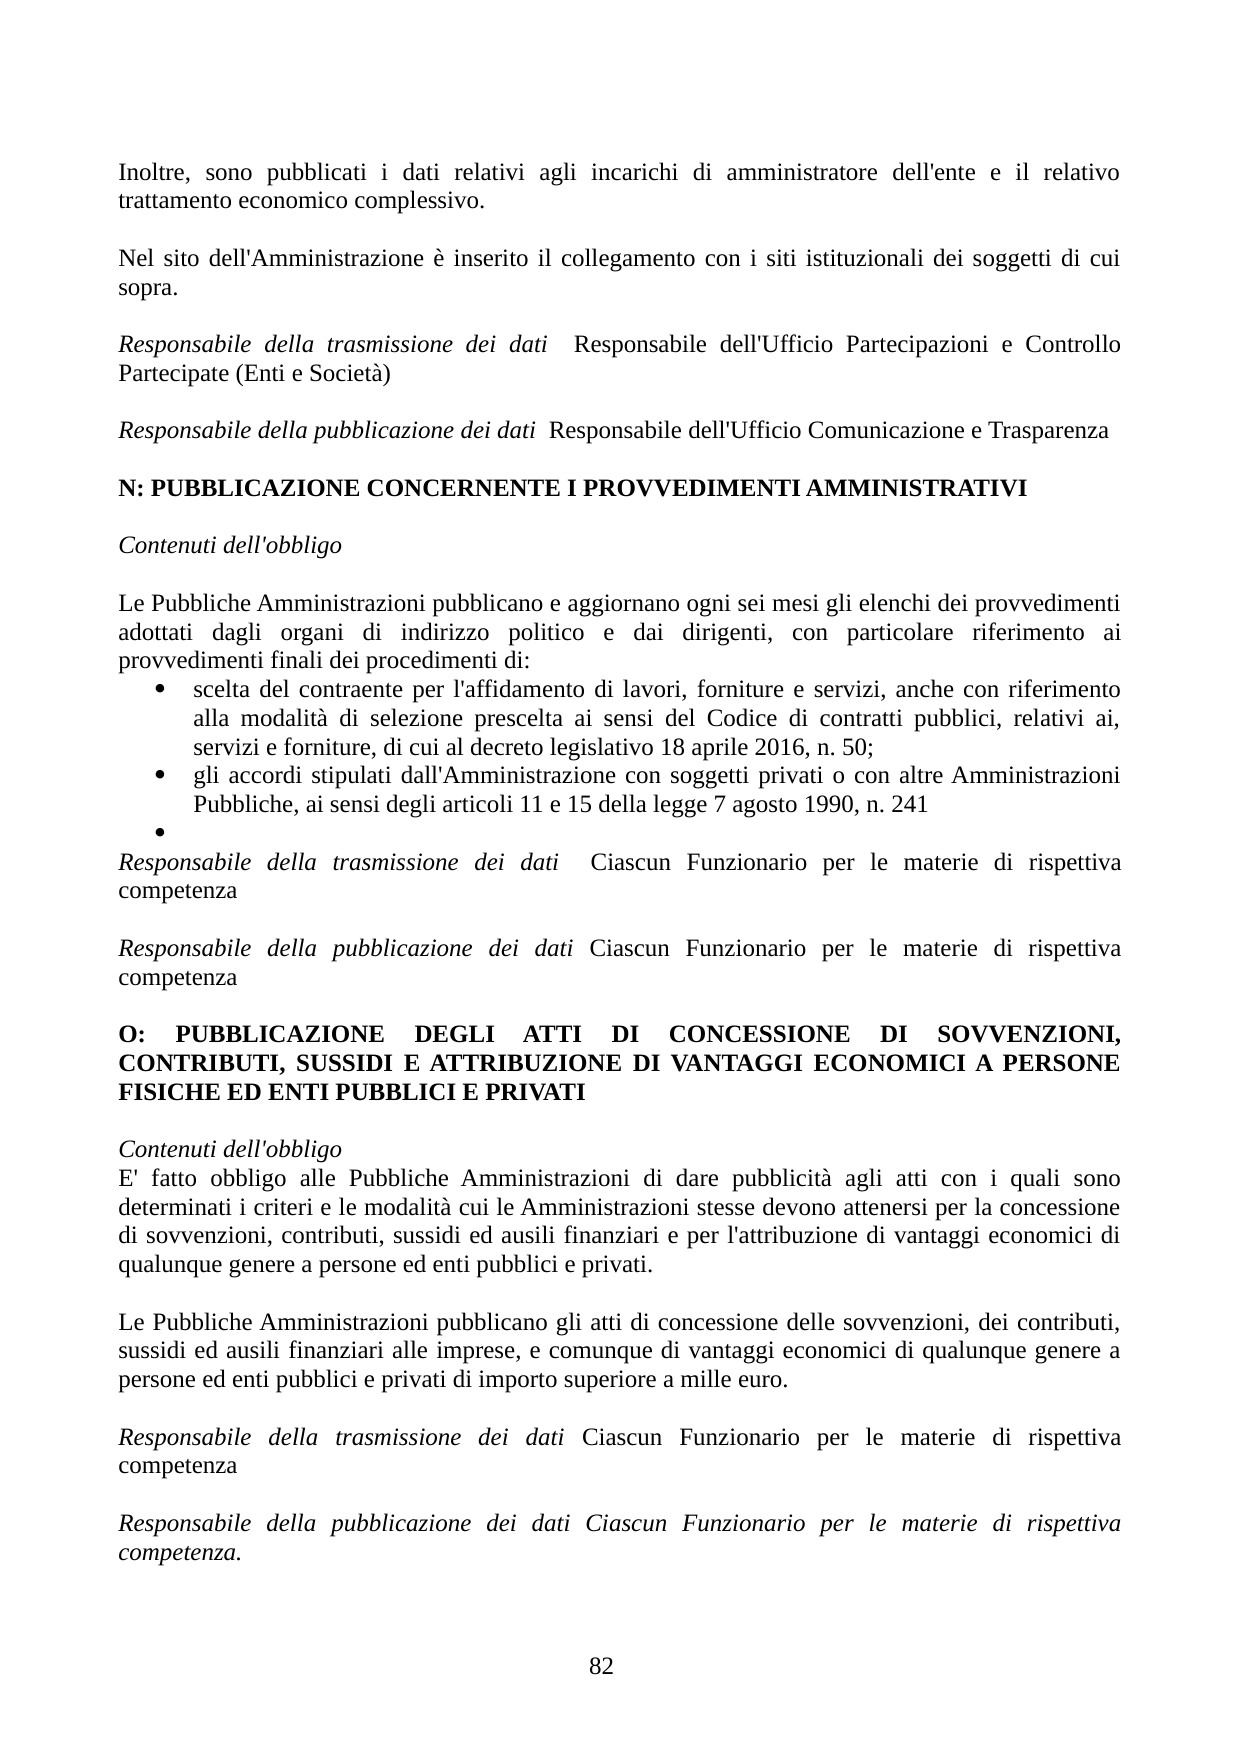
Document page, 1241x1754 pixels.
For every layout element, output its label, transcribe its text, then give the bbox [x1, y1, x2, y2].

text N: PUBBLICAZIONE CONCERNENTE I PROVVEDIMENTI AMMINISTRATIVI [118, 473, 1122, 502]
text Responsabile della trasmissione dei dati Ciascun Funzionario per le materie di rispettiva competenza [118, 847, 1122, 904]
text Nel sito dell'Amministrazione è inserito il collegamento con i siti istituzionali dei soggetti di cui sopra. [118, 243, 1122, 301]
list scelta del contraente per l'affidamento di lavori, forniture e servizi, anche con riferimento alla modalità di selezione prescelta ai sensi del Codice di contratti pubblici, relativi ai, servizi e forniture, di cui al decreto legislativo 18 aprile 2016, n. 50; [156, 674, 1122, 761]
text Responsabile della trasmissione dei dati Ciascun Funzionario per le materie di rispettiva competenza [118, 1422, 1122, 1479]
text Le Pubbliche Amministrazioni pubblicano gli atti di concessione delle sovvenzioni, dei contributi, sussidi ed ausili finanziari alle imprese, e comunque di vantaggi economici di qualunque genere a persone ed enti pubblici e privati di importo superiore a mille euro. [118, 1307, 1122, 1393]
text Inoltre, sono pubblicati i dati relativi agli incarichi di amministratore dell'ente e il relativo trattamento economico complessivo. [118, 157, 1122, 214]
text Responsabile della pubblicazione dei dati Ciascun Funzionario per le materie di rispettiva competenza. [118, 1508, 1122, 1566]
text Responsabile della trasmissione dei dati Responsabile dell'Ufficio Partecipazioni e Controllo Partecipate (Enti e Società) [118, 329, 1122, 387]
text Contenuti dell'obbligo [118, 1134, 1122, 1163]
text Responsabile della pubblicazione dei dati Ciascun Funzionario per le materie di rispettiva competenza [118, 933, 1122, 991]
text Responsabile della pubblicazione dei dati Responsabile dell'Ufficio Comunicazione e Trasparenza [118, 416, 1122, 444]
text Le Pubbliche Amministrazioni pubblicano e aggiornano ogni sei mesi gli elenchi dei provvedimenti adottati dagli organi di indirizzo politico e dai dirigenti, con particolare riferimento ai provvedimenti finali dei procedimenti di: [118, 588, 1122, 674]
text Contenuti dell'obbligo [118, 531, 1122, 559]
text E' fatto obbligo alle Pubbliche Amministrazioni di dare pubblicità agli atti con i quali sono determinati i criteri e le modalità cui le Amministrazioni stesse devono attenersi per la concessione di sovvenzioni, contributi, sussidi ed ausili finanziari e per l'attribuzione di vantaggi economici di qualunque genere a persone ed enti pubblici e privati. [118, 1163, 1122, 1278]
text O: PUBBLICAZIONE DEGLI ATTI DI CONCESSIONE DI SOVVENZIONI, CONTRIBUTI, SUSSIDI E ATTRIBUZIONE DI VANTAGGI ECONOMICI A PERSONE FISICHE ED ENTI PUBBLICI E PRIVATI [118, 1019, 1122, 1106]
list gli accordi stipulati dall'Amministrazione con soggetti privati o con altre Amministrazioni Pubbliche, ai sensi degli articoli 11 e 15 della legge 7 agosto 1990, n. 241 [156, 761, 1122, 818]
